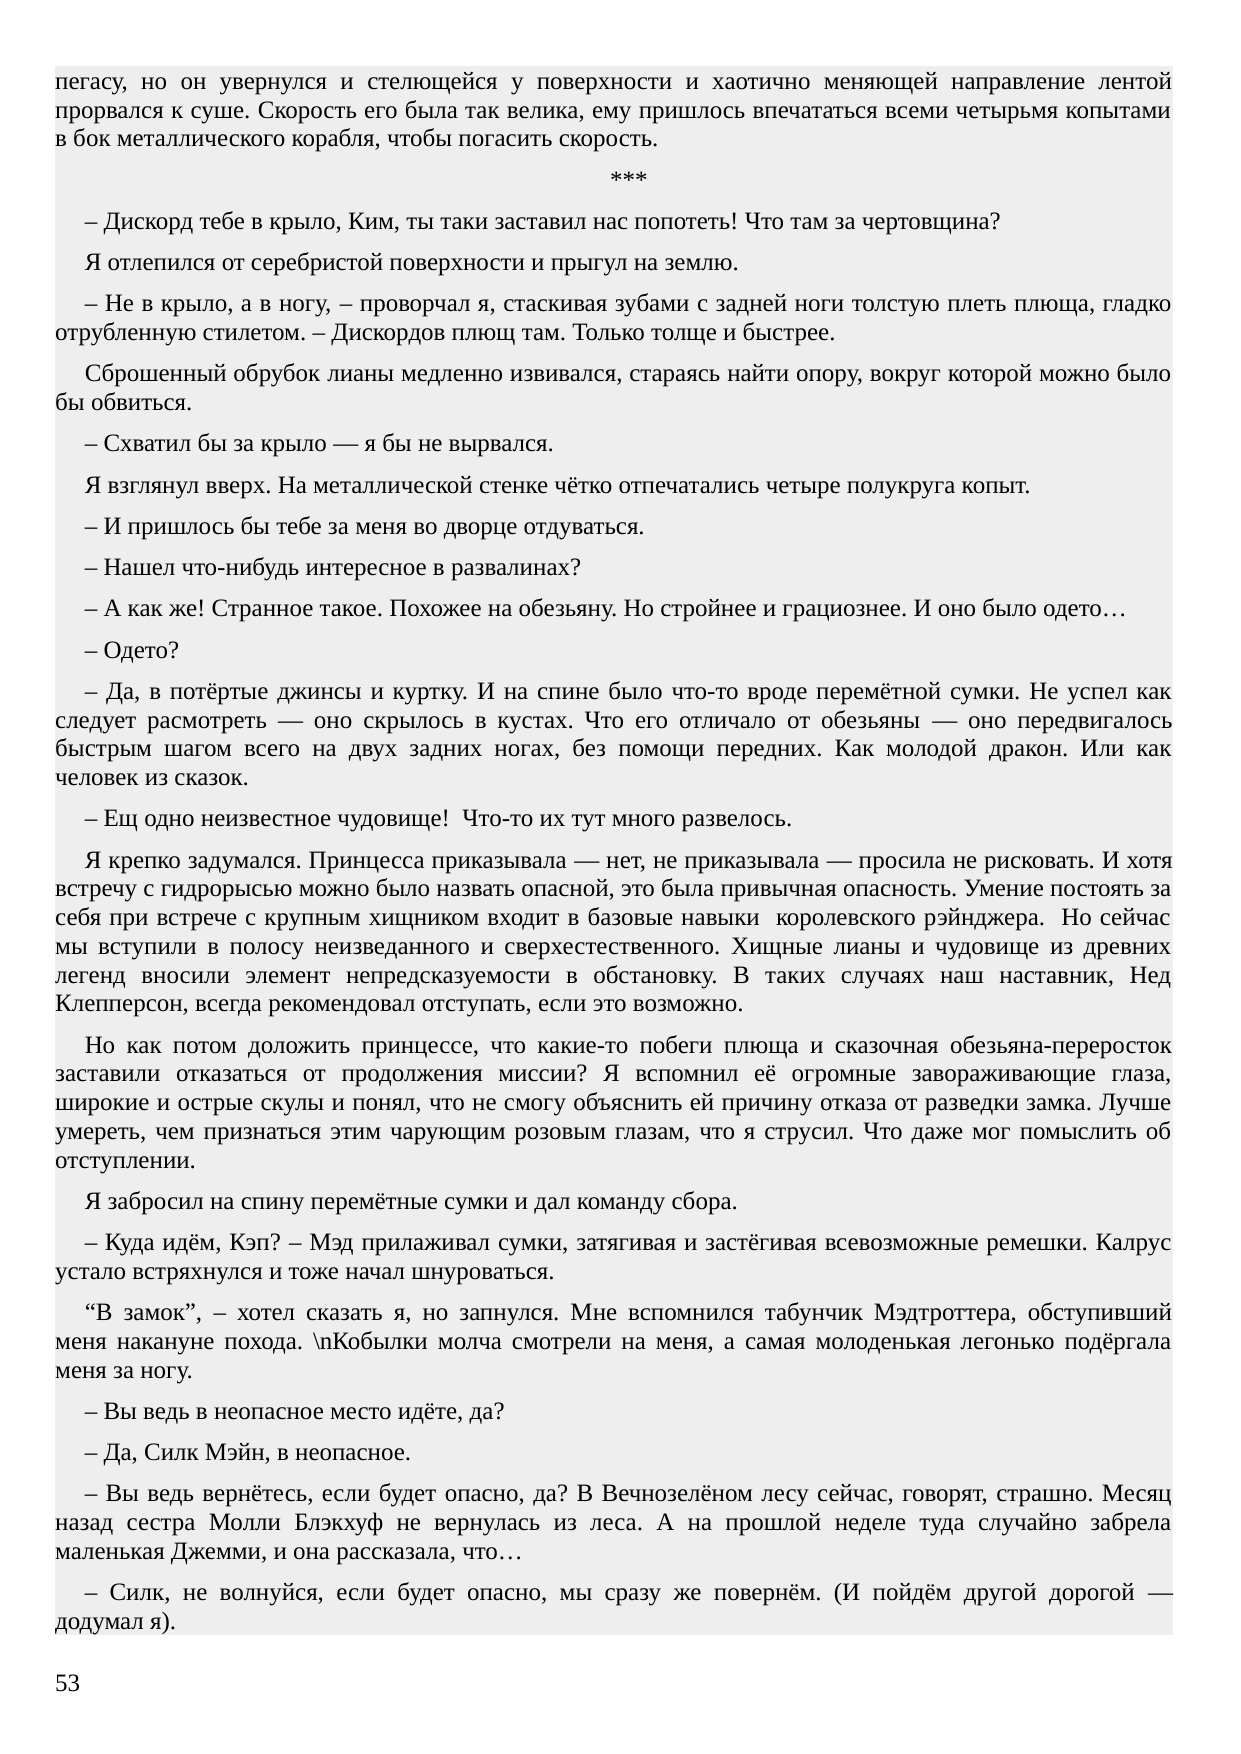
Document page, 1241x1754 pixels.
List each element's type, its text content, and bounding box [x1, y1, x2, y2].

text – Да, Силк Мэйн, в неопасное. [55, 1437, 1173, 1466]
text – Нашел что-нибудь интересное в развалинах? [55, 552, 1173, 581]
text – Одето? [55, 635, 1173, 663]
text – Вы ведь в неопасное место идёте, да? [55, 1396, 1173, 1425]
text Я крепко задумался. Принцесса приказывала — нет, не приказывала — просила не рисковать. И хотя встречу с гидрорысью можно было назвать опасной, это была привычная опасность. Умение постоять за себя при встрече с крупным хищником входит в базовые навыки королевского рэйнджера. Но сейчас мы вступили в полосу неизведанного и сверхестественного. Хищные лианы и чудовище из древних легенд вносили элемент непредсказуемости в обстановку. В таких случаях наш наставник, Нед Клепперсон, всегда рекомендовал отступать, если это возможно. [55, 845, 1173, 1017]
text пегасу, но он увернулся и стелющейся у поверхности и хаотично меняющей направление лентой прорвался к суше. Скорость его была так велика, ему пришлось впечататься всеми четырьмя копытами в бок металлического корабля, чтобы погасить скорость. [55, 66, 1173, 152]
text Но как потом доложить принцессе, что какие-то побеги плюща и сказочная обезьяна-переросток заставили отказаться от продолжения миссии? Я вспомнил её огромные завораживающие глаза, широкие и острые скулы и понял, что не смогу объяснить ей причину отказа от разведки замка. Лучше умереть, чем признаться этим чарующим розовым глазам, что я струсил. Что даже мог помыслить об отступлении. [55, 1030, 1173, 1173]
text *** [55, 165, 1173, 193]
text – И пришлось бы тебе за меня во дворце отдуваться. [55, 511, 1173, 540]
text – Ещ одно неизвестное чудовище! Что-то их тут много развелось. [55, 803, 1173, 832]
text “В замок”, – хотел сказать я, но запнулся. Мне вспомнился табунчик Мэдтроттера, обступивший меня накануне похода. \nКобылки молча смотрели на меня, а самая молоденькая легонько подёргала меня за ногу. [55, 1297, 1173, 1383]
text Я забросил на спину перемётные сумки и дал команду сбора. [55, 1186, 1173, 1215]
text Я взглянул вверх. На металлической стенке чётко отпечатались четыре полукруга копыт. [55, 470, 1173, 498]
text – А как же! Странное такое. Похожее на обезьяну. Но стройнее и грациознее. И оно было одето… [55, 593, 1173, 622]
text – Схватил бы за крыло — я бы не вырвался. [55, 428, 1173, 457]
text – Вы ведь вернётесь, если будет опасно, да? В Вечнозелёном лесу сейчас, говорят, страшно. Месяц назад сестра Молли Блэкхуф не вернулась из леса. А на прошлой неделе туда случайно забрела маленькая Джемми, и она рассказала, что… [55, 1478, 1173, 1565]
text – Да, в потёртые джинсы и куртку. И на спине было что-то вроде перемётной сумки. Не успел как следует расмотреть — оно скрылось в кустах. Что его отличало от обезьяны — оно передвигалось быстрым шагом всего на двух задних ногах, без помощи передних. Как молодой дракон. Или как человек из сказок. [55, 676, 1173, 791]
text – Силк, не волнуйся, если будет опасно, мы сразу же повернём. (И пойдём другой дорогой — додумал я). [55, 1577, 1173, 1635]
text Я отлепился от серебристой поверхности и прыгул на землю. [55, 247, 1173, 276]
text – Дискорд тебе в крыло, Ким, ты таки заставил нас попотеть! Что там за чертовщина? [55, 206, 1173, 235]
text – Не в крыло, а в ногу, – проворчал я, стаскивая зубами с задней ноги толстую плеть плюща, гладко отрубленную стилетом. – Дискордов плющ там. Только толще и быстрее. [55, 288, 1173, 346]
text Сброшенный обрубок лианы медленно извивался, стараясь найти опору, вокруг которой можно было бы обвиться. [55, 358, 1173, 416]
text – Куда идём, Кэп? – Мэд прилаживал сумки, затягивая и застёгивая всевозможные ремешки. Калрус устало встряхнулся и тоже начал шнуроваться. [55, 1227, 1173, 1285]
